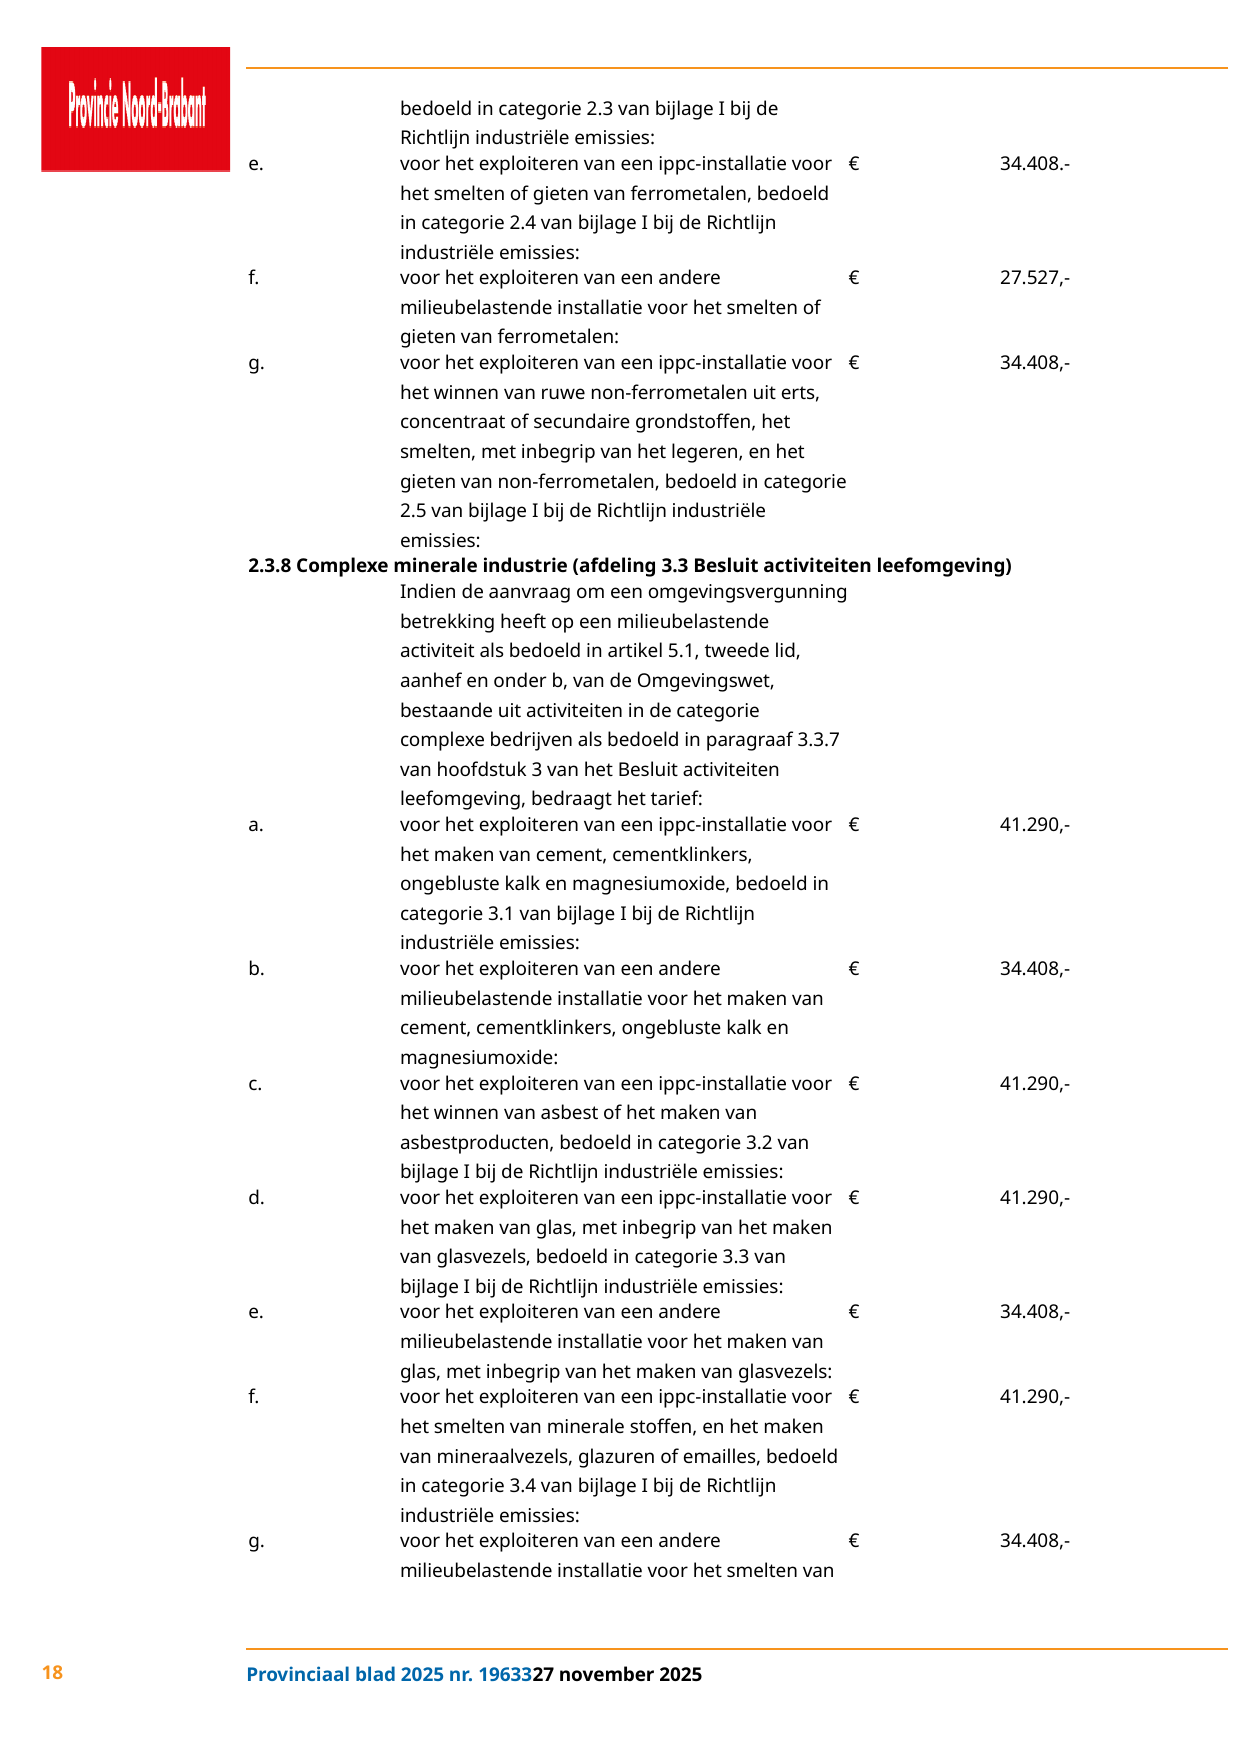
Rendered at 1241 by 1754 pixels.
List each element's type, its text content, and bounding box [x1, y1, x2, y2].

table_cell € [848, 955, 1000, 1070]
table_cell voor het exploiteren van een andere milieubelastende installatie voor het smelten of gieten van ferrometalen: [400, 265, 848, 349]
table_cell voor het exploiteren van een andere milieubelastende installatie voor het maken van glas, met inbegrip van het maken van glasvezels: [400, 1299, 848, 1384]
table_cell € [848, 265, 1000, 349]
table_cell g. [248, 1528, 400, 1583]
table_cell e. [248, 1299, 400, 1384]
table_cell voor het exploiteren van een ippc-installatie voor het winnen van ruwe non-ferrometalen uit erts, concentraat of secundaire grondstoffen, het smelten, met inbegrip van het legeren, en het gieten van non-ferrometalen, bedoeld in categorie 2.5 van bijlage I bij de Richtlijn industriële emissies: [400, 350, 848, 553]
table_cell 34.408,- [1000, 1528, 1152, 1583]
table_cell d. [248, 1184, 400, 1299]
table_cell [848, 579, 1000, 811]
table_cell [248, 579, 400, 811]
table_cell 34.408,- [1000, 350, 1152, 553]
table_cell 34.408,- [1000, 955, 1152, 1070]
table_cell € [848, 1184, 1000, 1299]
table_cell € [848, 811, 1000, 955]
table_cell b. [248, 955, 400, 1070]
table_cell f. [248, 265, 400, 349]
table_cell f. [248, 1384, 400, 1528]
table_cell € [848, 1384, 1000, 1528]
table_cell e. [248, 150, 400, 264]
table_cell € [848, 350, 1000, 553]
table_cell 34.408,- [1000, 1299, 1152, 1384]
table_cell 41.290,- [1000, 1070, 1152, 1184]
table_cell € [848, 1070, 1000, 1184]
table_cell € [848, 1299, 1000, 1384]
table_cell voor het exploiteren van een andere milieubelastende installatie voor het maken van cement, cementklinkers, ongebluste kalk en magnesiumoxide: [400, 955, 848, 1070]
table_cell 2.3.8 Complexe minerale industrie (afdeling 3.3 Besluit activiteiten leefomgeving) [248, 553, 1152, 578]
table_cell Indien de aanvraag om een omgevingsvergunning betrekking heeft op een milieubelastende activiteit als bedoeld in artikel 5.1, tweede lid, aanhef en onder b, van de Omgevingswet, bestaande uit activiteiten in de categorie complexe bedrijven als bedoeld in paragraaf 3.3.7 van hoofdstuk 3 van het Besluit activiteiten leefomgeving, bedraagt het tarief: [400, 579, 848, 811]
table_cell voor het exploiteren van een ippc-installatie voor het smelten van minerale stoffen, en het maken van mineraalvezels, glazuren of emailles, bedoeld in categorie 3.4 van bijlage I bij de Richtlijn industriële emissies: [400, 1384, 848, 1528]
table_cell 41.290,- [1000, 811, 1152, 955]
table_cell voor het exploiteren van een ippc-installatie voor het smelten of gieten van ferrometalen, bedoeld in categorie 2.4 van bijlage I bij de Richtlijn industriële emissies: [400, 150, 848, 264]
table_cell [848, 95, 1000, 150]
table_cell c. [248, 1070, 400, 1184]
table_cell voor het exploiteren van een ippc-installatie voor het maken van glas, met inbegrip van het maken van glasvezels, bedoeld in categorie 3.3 van bijlage I bij de Richtlijn industriële emissies: [400, 1184, 848, 1299]
table_cell [1000, 579, 1152, 811]
table_cell bedoeld in categorie 2.3 van bijlage I bij de Richtlijn industriële emissies: [400, 95, 848, 150]
table_cell € [848, 150, 1000, 264]
table_cell voor het exploiteren van een andere milieubelastende installatie voor het smelten van [400, 1528, 848, 1583]
table_cell € [848, 1528, 1000, 1583]
table_cell 27.527,- [1000, 265, 1152, 349]
table_cell [248, 95, 400, 150]
table_cell 34.408.- [1000, 150, 1152, 264]
table_cell g. [248, 350, 400, 553]
table_cell voor het exploiteren van een ippc-installatie voor het winnen van asbest of het maken van asbestproducten, bedoeld in categorie 3.2 van bijlage I bij de Richtlijn industriële emissies: [400, 1070, 848, 1184]
table_cell voor het exploiteren van een ippc-installatie voor het maken van cement, cementklinkers, ongebluste kalk en magnesiumoxide, bedoeld in categorie 3.1 van bijlage I bij de Richtlijn industriële emissies: [400, 811, 848, 955]
table_cell 41.290,- [1000, 1384, 1152, 1528]
table_cell [1000, 95, 1152, 150]
table_cell a. [248, 811, 400, 955]
picture [41, 47, 231, 172]
table_cell 41.290,- [1000, 1184, 1152, 1299]
